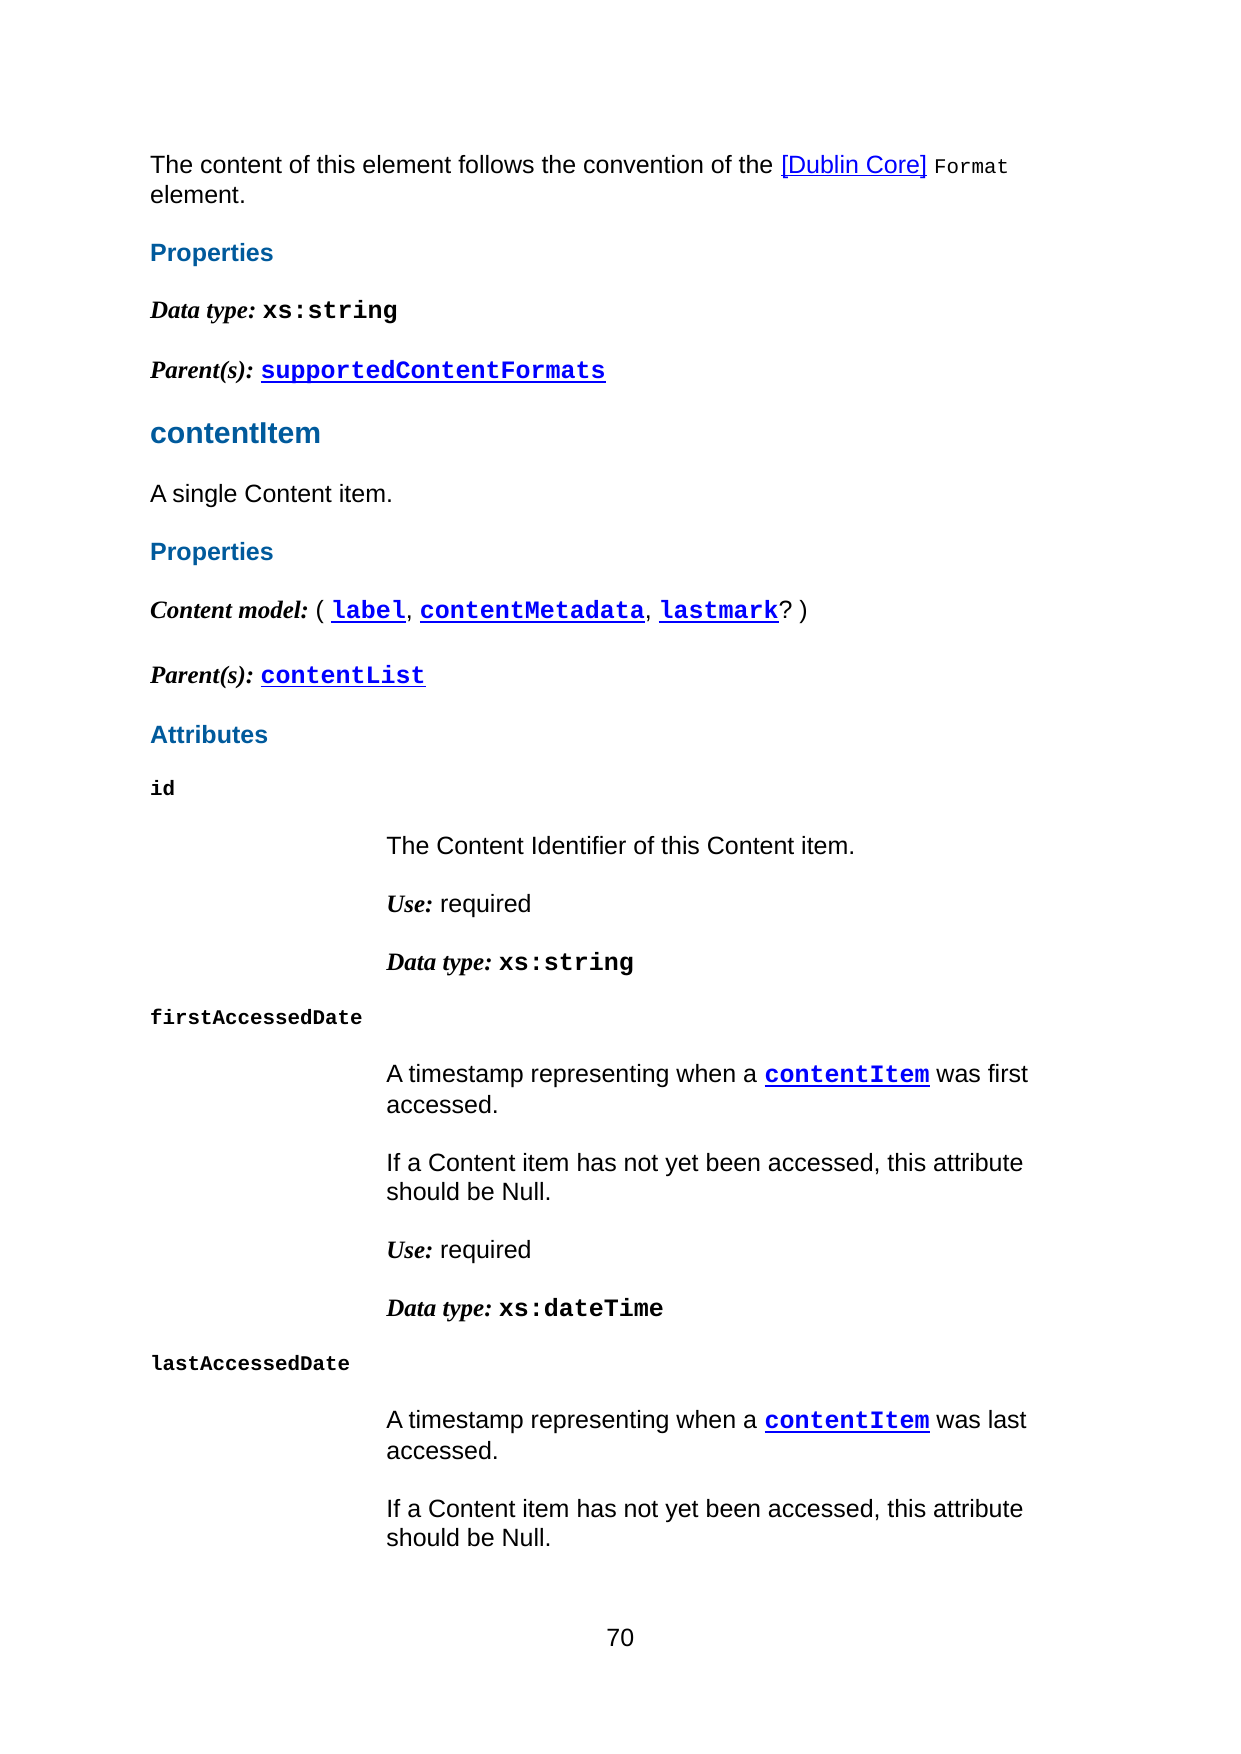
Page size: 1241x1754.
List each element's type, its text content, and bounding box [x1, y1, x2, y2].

subtitle Properties [150, 537, 1090, 566]
text Use: required [386, 889, 1090, 917]
text firstAccessedDate [150, 1007, 1090, 1030]
text The Content Identifier of this Content item. [386, 831, 1090, 859]
text lastAccessedDate [150, 1353, 1090, 1376]
text id [150, 778, 1090, 802]
text Content model: ( label, contentMetadata, lastmark? ) [150, 595, 1090, 626]
subtitle contentItem [150, 416, 1090, 450]
text Parent(s): supportedContentFormats [150, 356, 1090, 386]
subtitle Attributes [150, 720, 1090, 749]
text The content of this element follows the convention of the [Dublin Core] Format element. [150, 150, 1090, 208]
text A single Content item. [150, 479, 1090, 508]
text Data type: xs:dateTime [386, 1293, 1090, 1323]
text Data type: xs:string [150, 296, 1090, 326]
text Parent(s): contentList [150, 660, 1090, 691]
text Use: required [386, 1234, 1090, 1263]
text A timestamp representing when a contentItem was last accessed. If a Content item has not yet been accessed, this attribute should be Null. [386, 1405, 1090, 1551]
subtitle Properties [150, 238, 1090, 266]
text A timestamp representing when a contentItem was first accessed. If a Content item has not yet been accessed, this attribute should be Null. [386, 1059, 1090, 1205]
text Data type: xs:string [386, 947, 1090, 977]
